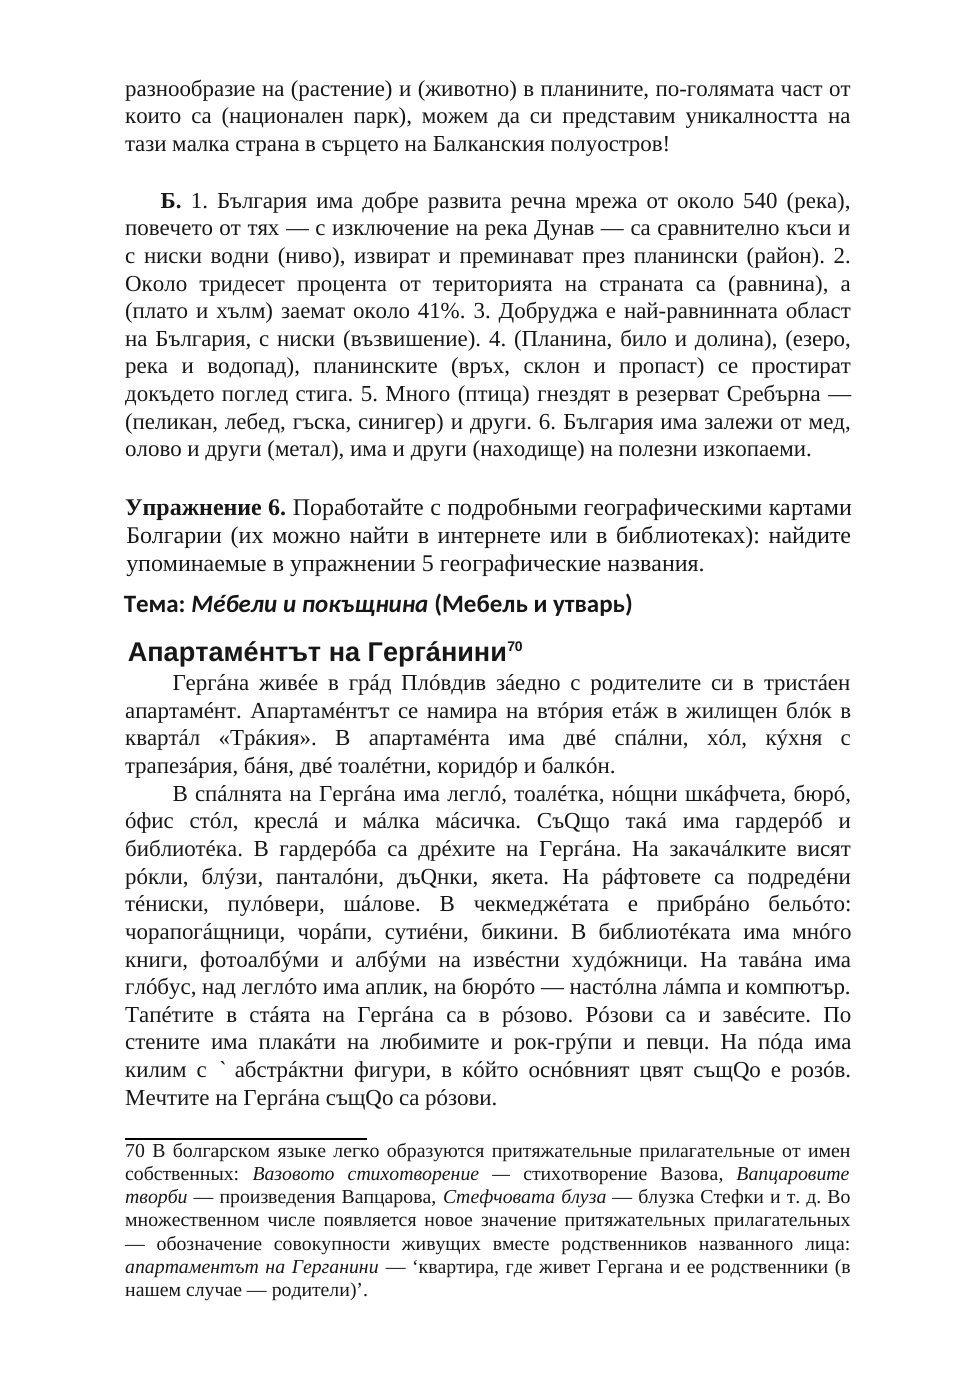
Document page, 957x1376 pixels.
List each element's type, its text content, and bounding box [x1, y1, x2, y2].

text В спáлнята на Гергáна има леглó, тоалéтка, нóщни шкáфчета, бюрó, óфис стóл, креслá и мáлка мáсичка. СъQщо такá има гардерóб и библиотéка. В гардерóба са дрéхите на Гергáна. На закачáлките висят рóкли, блýзи, панталóни, дъQнки, якета. На рáфтовете са подредéни тéниски, пулóвери, шáлове. В чекмеджéтата е прибрáно бельóто: чорапогáщници, чорáпи, сутиéни, бикини. В библиотéката има мнóго книги, фотоалбýми и албýми на извéстни худóжници. На тавáна има глóбус, над леглóто има аплик, на бюрóто — настóлна лáмпа и компютър. Тапéтите в стáята на Гергáна са в рóзово. Рóзови са и завéсите. По стените има плакáти на любимите и рок-грýпи и певци. На пóда има килим с ` абстрáктни фигури, в кóйто оснóвният цвят същQо е розóв. Мечтите на Гергáна същQо са рóзови. [125, 780, 852, 1110]
text разнообразие на (растение) и (животно) в планините, по-голямата част от които са (национален парк), можем да си представим уникалността на тази малка страна в сърцето на Балканския полуостров! [125, 75, 852, 157]
subtitle Апартамéнтът на Гергáнини [120, 636, 857, 667]
text В болгарском языке легко образуются притяжательные прилагательные от имен собственных: Вазовото стихотворение — стихотворение Вазова, Вапцаровите творби — произведения Вапцарова, Стефчовата блуза — блузка Стефки и т. д. Во множественном числе появляется новое значение притяжательных прилагательных — обозначение совокупности живущих вместе родственников названного лица: апартаментът на Герганини — ‘квартира, где живет Гергана и ее родственники (в нашем случае — родители)’. [125, 1139, 851, 1301]
text Упражнение 6. Поработайте с подробными географическими картами Болгарии (их можно найти в интернете или в библиотеках): найдите упоминаемые в упражнении 5 географические названия. [125, 493, 852, 577]
text Тема: Мéбели и покъщнина (Мебель и утварь) [123, 588, 857, 619]
text Б. 1. България има добре развита речна мрежа от около 540 (река), повечето от тях — с изключение на река Дунав — са сравнително къси и с ниски водни (ниво), извират и преминават през планински (район). 2. Около тридесет процента от територията на страната са (равнина), а (плато и хълм) заемат около 41%. 3. Добруджа е най-равнинната област на България, с ниски (възвишение). 4. (Планина, било и долина), (езеро, река и водопад), планинските (връх, склон и пропаст) се простират докъдето поглед стига. 5. Много (птица) гнездят в резерват Сребърна — (пеликан, лебед, гъска, синигер) и други. 6. България има залежи от мед, олово и други (метал), има и други (находище) на полезни изкопаеми. [125, 187, 852, 462]
text Гергáна живéе в грáд Плóвдив зáедно с родителите си в тристáен апартамéнт. Апартамéнтът се намира на втóрия етáж в жилищен блóк в квартáл «Трáкия». В апартамéнта има двé спáлни, хóл, кýхня с трапезáрия, бáня, двé тоалéтни, коридóр и балкóн. [125, 669, 852, 778]
